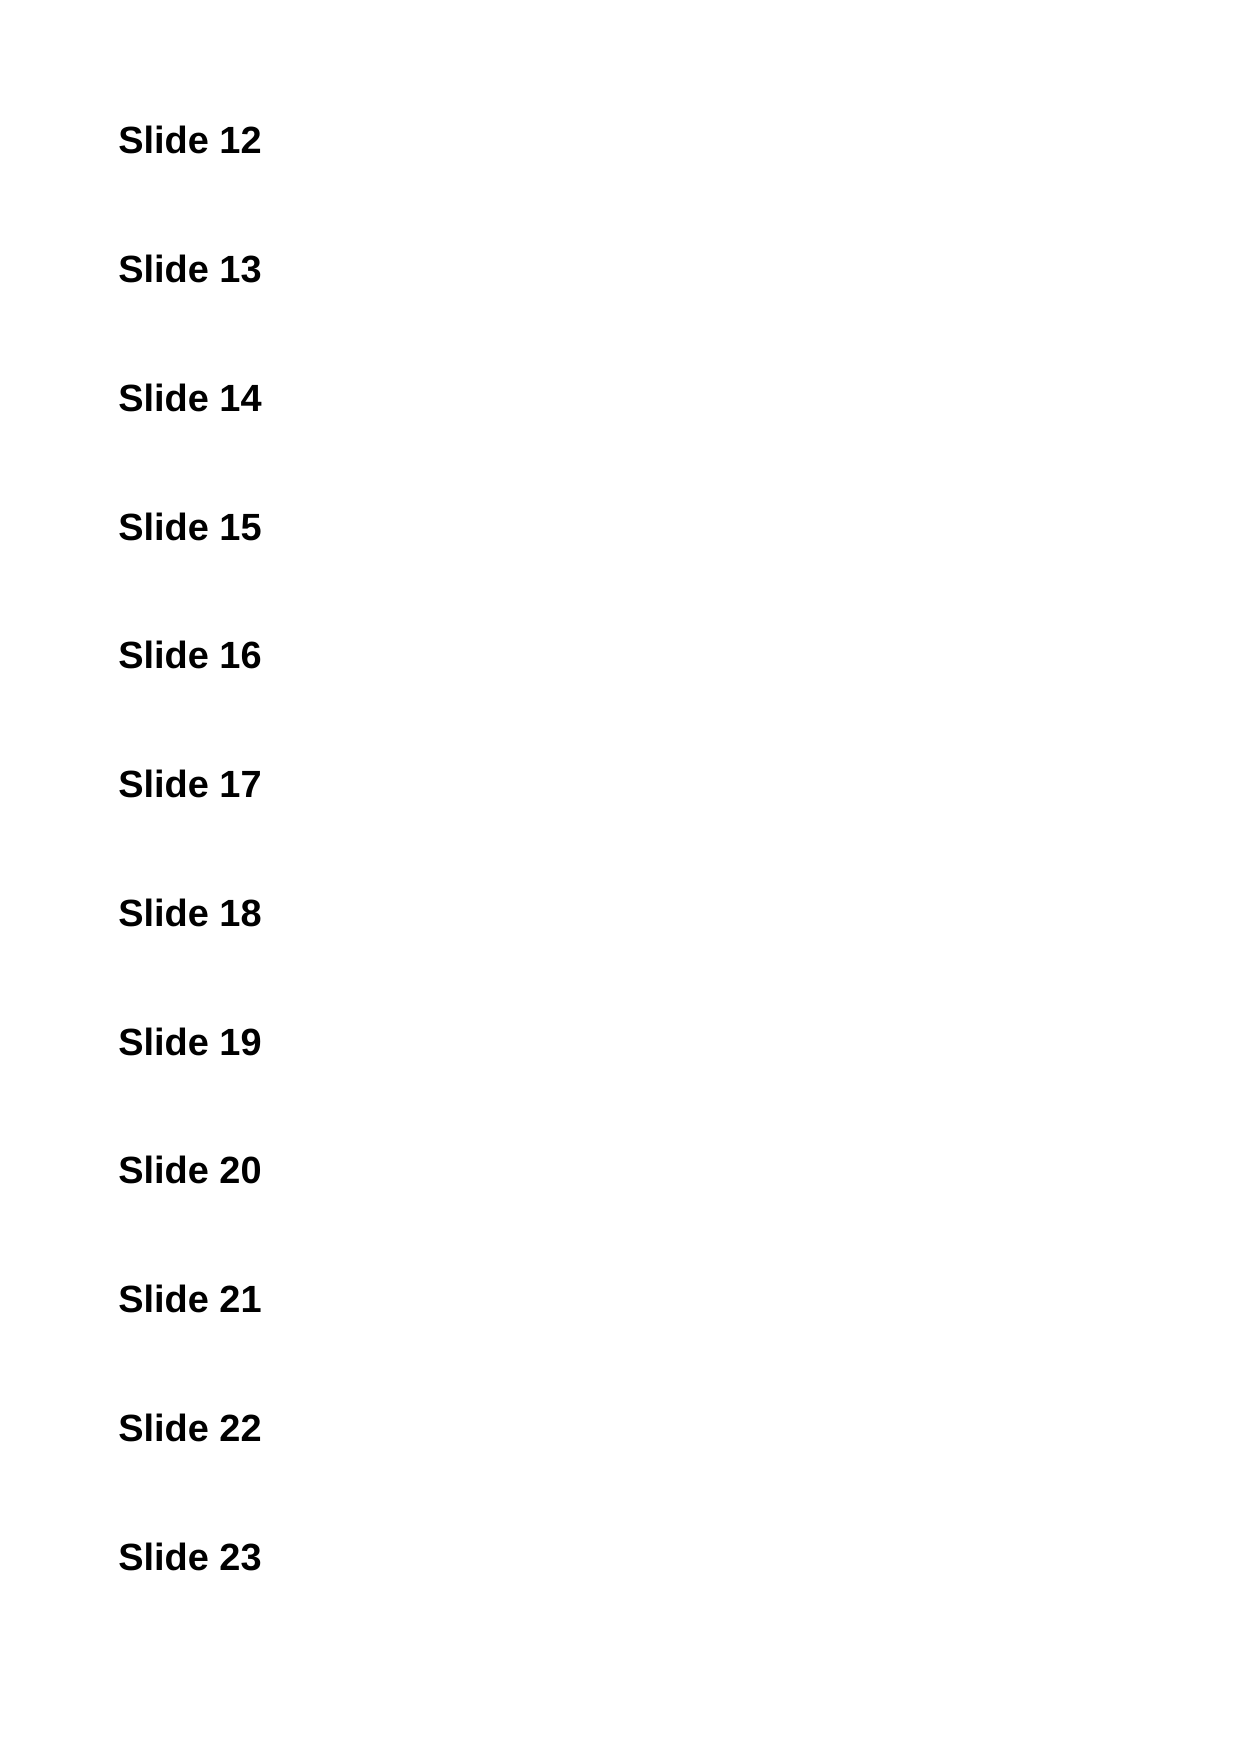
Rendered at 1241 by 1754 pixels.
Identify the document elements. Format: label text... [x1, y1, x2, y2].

subtitle Slide 22 [118, 1406, 1122, 1449]
subtitle Slide 17 [118, 762, 1122, 806]
subtitle Slide 13 [118, 247, 1122, 291]
subtitle Slide 16 [118, 633, 1122, 677]
subtitle Slide 19 [118, 1019, 1122, 1063]
subtitle Slide 18 [118, 891, 1122, 934]
subtitle Slide 14 [118, 376, 1122, 419]
subtitle Slide 23 [118, 1534, 1122, 1578]
subtitle Slide 20 [118, 1148, 1122, 1192]
subtitle Slide 15 [118, 504, 1122, 548]
subtitle Slide 21 [118, 1277, 1122, 1321]
subtitle Slide 12 [118, 118, 1122, 162]
